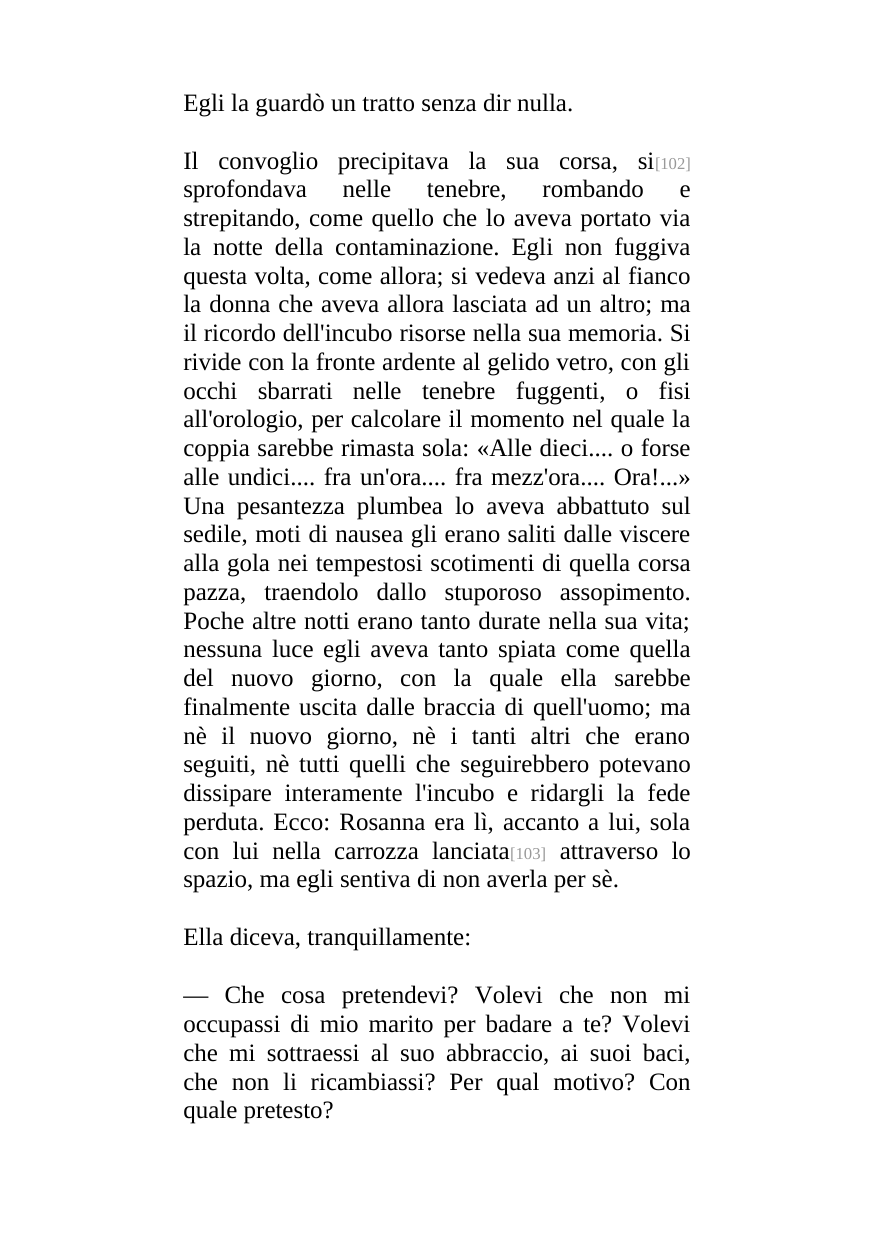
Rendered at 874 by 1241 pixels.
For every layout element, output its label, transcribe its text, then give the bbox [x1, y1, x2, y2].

text Ella diceva, tranquillamente: [183, 922, 691, 951]
text Il convoglio precipitava la sua corsa, si[102] sprofondava nelle tenebre, rombando e strepitando, come quello che lo aveva portato via la notte della contaminazione. Egli non fuggiva questa volta, come allora; si vedeva anzi al fianco la donna che aveva allora lasciata ad un altro; ma il ricordo dell'incubo risorse nella sua memoria. Si rivide con la fronte ardente al gelido vetro, con gli occhi sbarrati nelle tenebre fuggenti, o fisi all'orologio, per calcolare il momento nel quale la coppia sarebbe rimasta sola: «Alle dieci.... o forse alle undici.... fra un'ora.... fra mezz'ora.... Ora!...» Una pesantezza plumbea lo aveva abbattuto sul sedile, moti di nausea gli erano saliti dalle viscere alla gola nei tempestosi scotimenti di quella corsa pazza, traendolo dallo stuporoso assopimento. Poche altre notti erano tanto durate nella sua vita; nessuna luce egli aveva tanto spiata come quella del nuovo giorno, con la quale ella sarebbe finalmente uscita dalle braccia di quell'uomo; ma nè il nuovo giorno, nè i tanti altri che erano seguiti, nè tutti quelli che seguirebbero potevano dissipare interamente l'incubo e ridargli la fede perduta. Ecco: Rosanna era lì, accanto a lui, sola con lui nella carrozza lanciata[103] attraverso lo spazio, ma egli sentiva di non averla per sè. [183, 146, 691, 893]
text Egli la guardò un tratto senza dir nulla. [183, 88, 691, 117]
text — Che cosa pretendevi? Volevi che non mi occupassi di mio marito per badare a te? Volevi che mi sottraessi al suo abbraccio, ai suoi baci, che non li ricambiassi? Per qual motivo? Con quale pretesto? [183, 980, 691, 1124]
